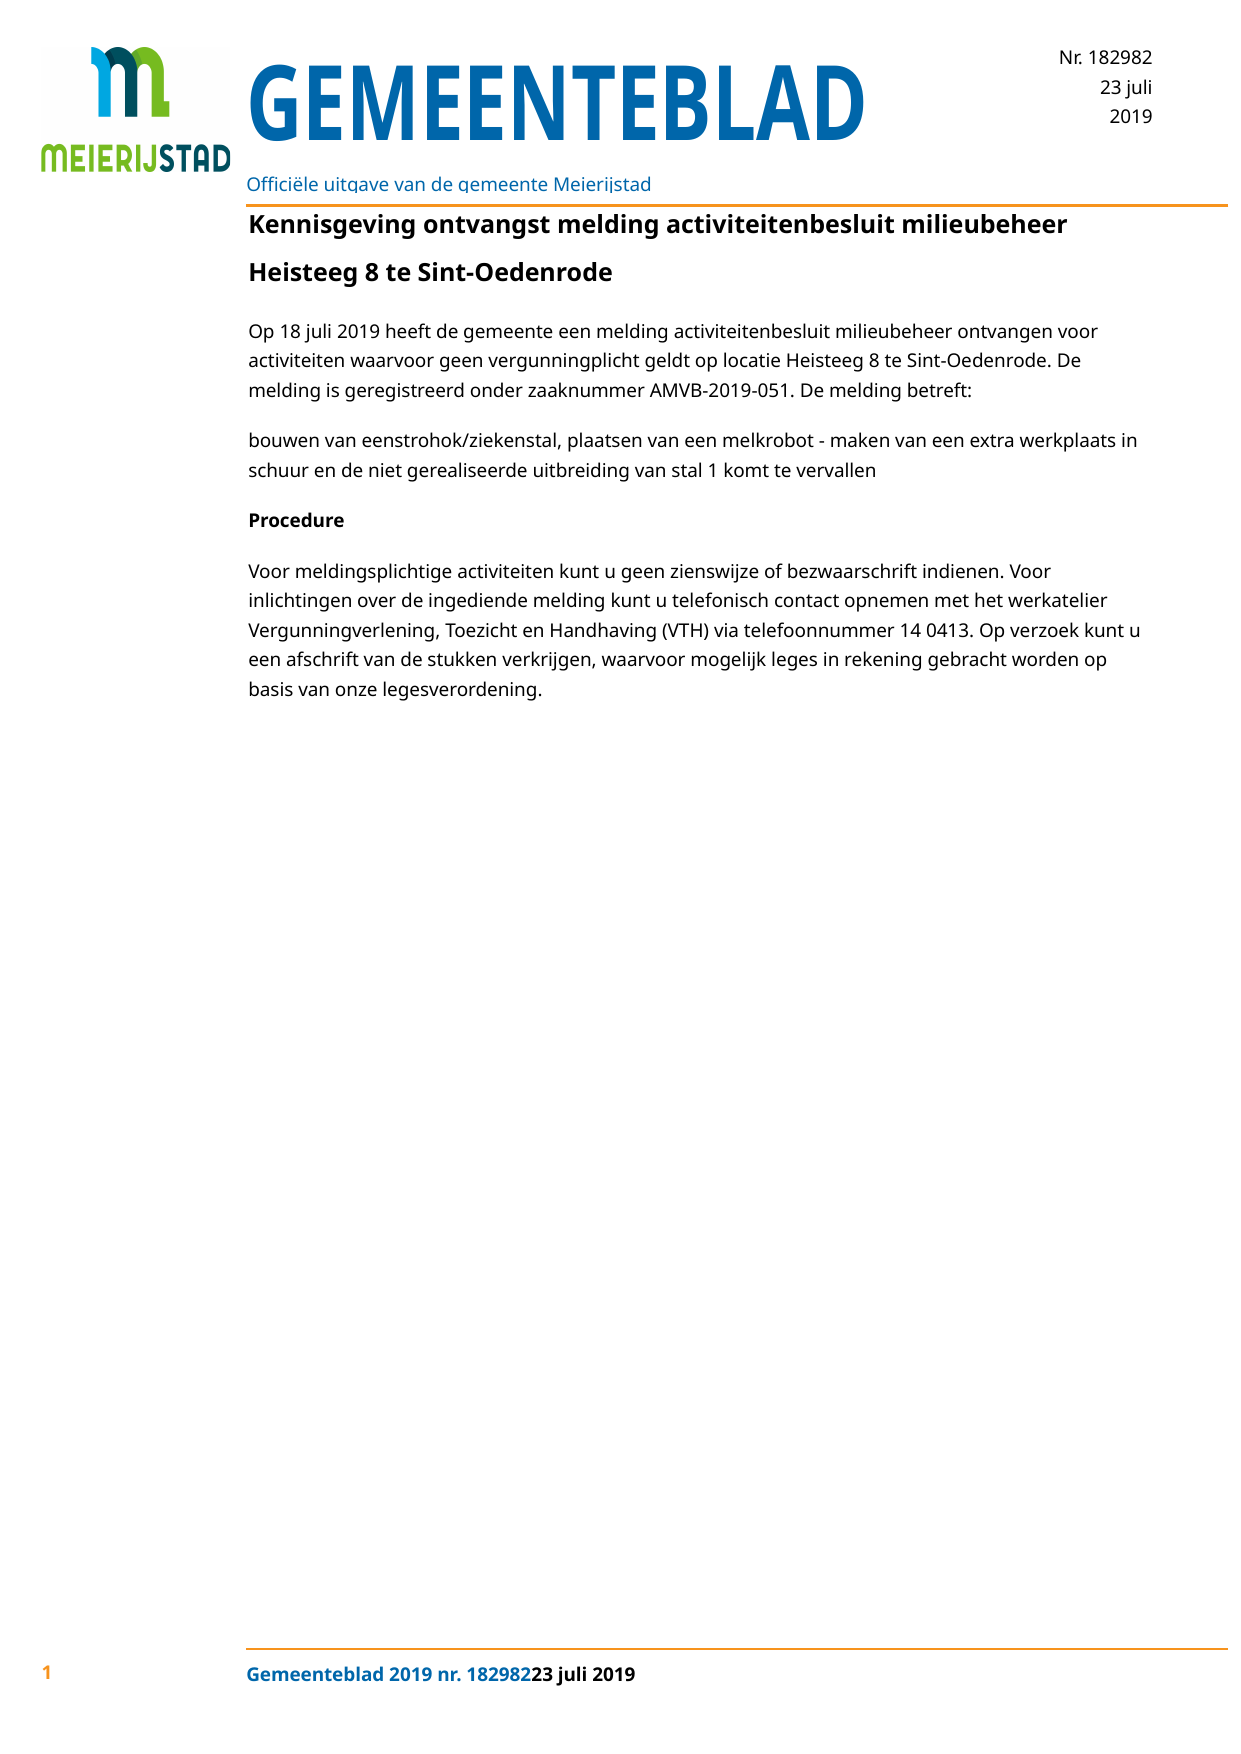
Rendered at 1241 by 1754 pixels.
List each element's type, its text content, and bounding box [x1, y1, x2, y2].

text bouwen van eenstrohok/ziekenstal, plaatsen van een melkrobot - maken van een extra werkplaats in schuur en de niet gerealiseerde uitbreiding van stal 1 komt te vervallen [248, 427, 1152, 483]
text Op 18 juli 2019 heeft de gemeente een melding activiteitenbesluit milieubeheer ontvangen voor activiteiten waarvoor geen vergunningplicht geldt op locatie Heisteeg 8 te Sint-Oedenrode. De melding is geregistreerd onder zaaknummer AMVB-2019-051. De melding betreft: [248, 318, 1152, 403]
picture [41, 47, 231, 172]
text Voor meldingsplichtige activiteiten kunt u geen zienswijze of bezwaarschrift indienen. Voor inlichtingen over de ingediende melding kunt u telefonisch contact opnemen met het werkatelier Vergunningverlening, Toezicht en Handhaving (VTH) via telefoonnummer 14 0413. Op verzoek kunt u een afschrift van de stukken verkrijgen, waarvoor mogelijk leges in rekening gebracht worden op basis van onze legesverordening. [248, 558, 1152, 702]
text Procedure [248, 507, 1152, 533]
text Kennisgeving ontvangst melding activiteitenbesluit milieubeheer Heisteeg 8 te Sint-Oedenrode [248, 207, 1152, 288]
